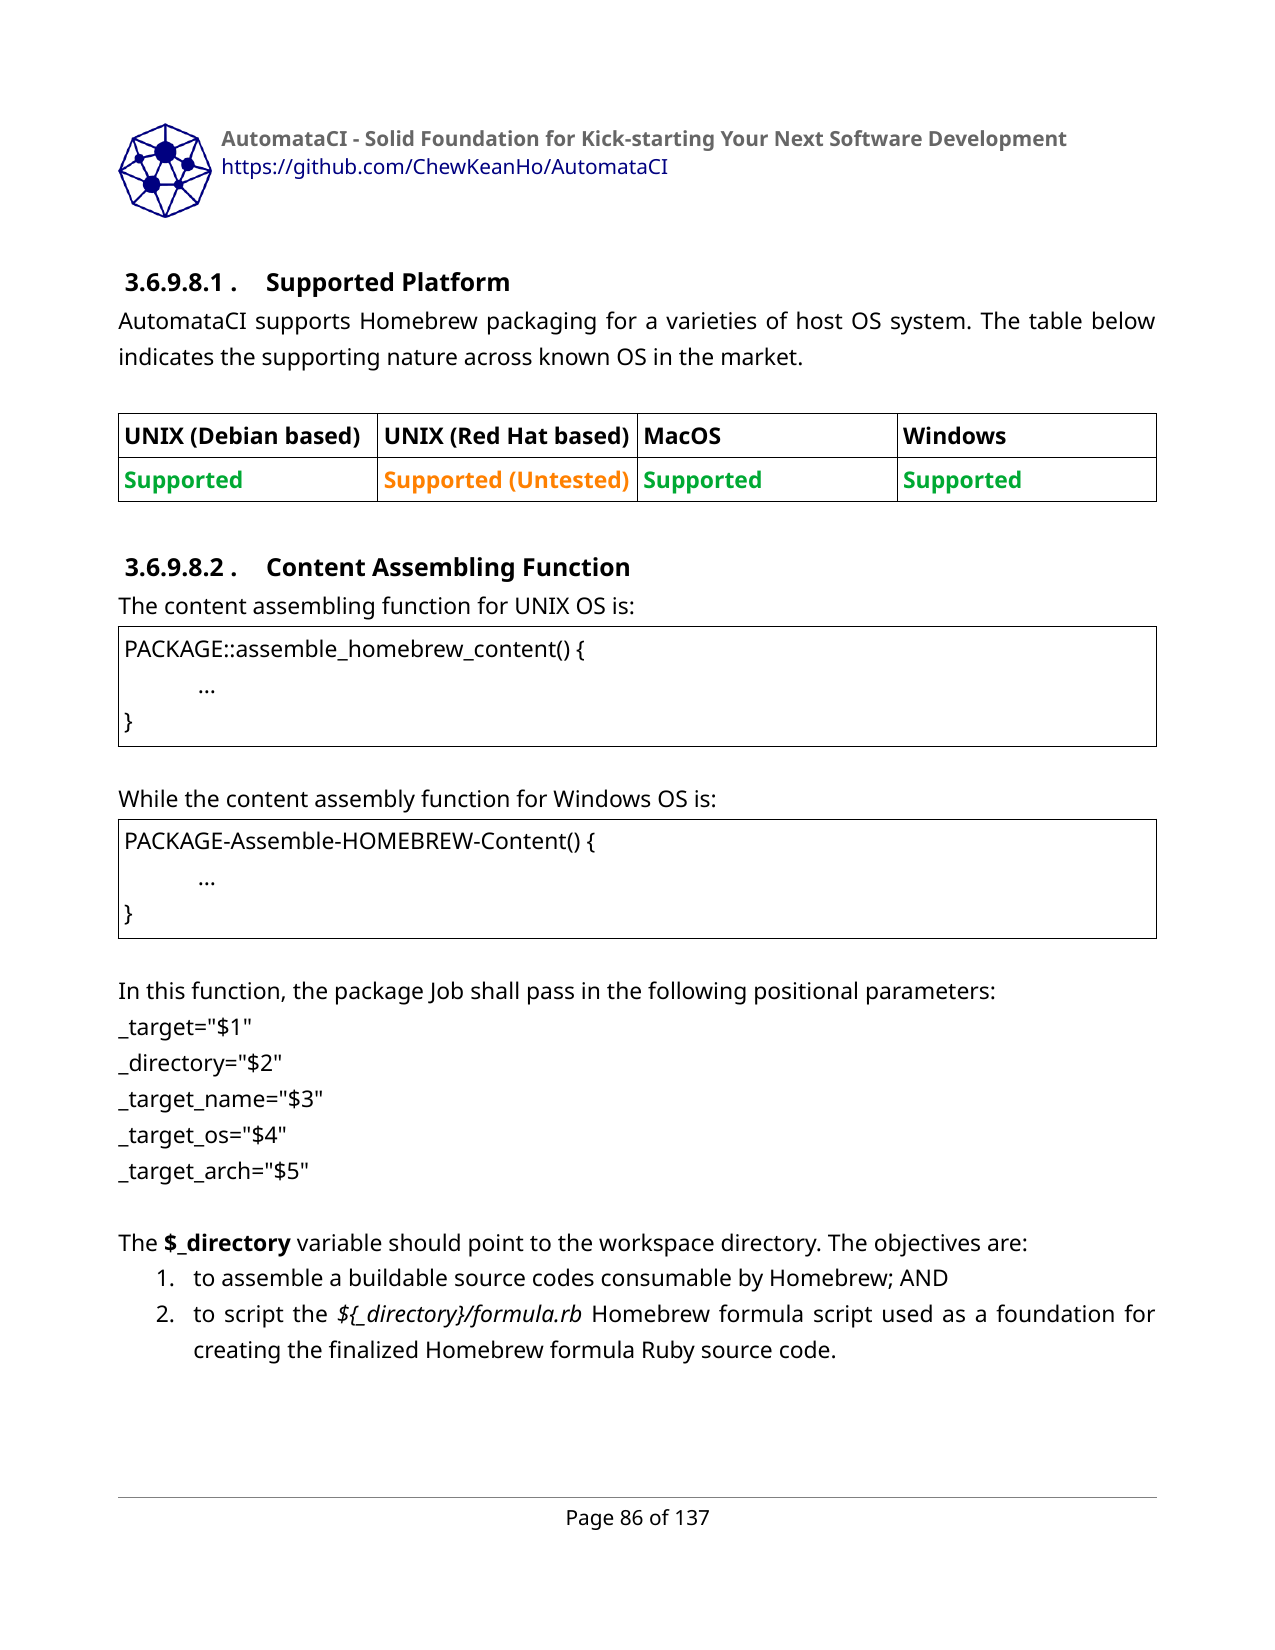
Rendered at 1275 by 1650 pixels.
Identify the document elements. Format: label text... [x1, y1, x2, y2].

table_header UNIX (Debian based) [119, 414, 377, 457]
table_header Windows [898, 414, 1156, 457]
subtitle Supported Platform [118, 265, 1157, 299]
table_cell Supported [638, 458, 897, 501]
table_header PACKAGE::assemble_homebrew_content() { … } [119, 627, 1156, 746]
text _target="$1" [118, 1011, 1157, 1042]
text In this function, the package Job shall pass in the following positional parameters: [118, 975, 1157, 1006]
table_header UNIX (Red Hat based) [378, 414, 637, 457]
table_cell Supported [898, 458, 1156, 501]
text _target_os="$4" [118, 1119, 1157, 1150]
list to script the ${_directory}/formula.rb Homebrew formula script used as a foundation for creating the finalized Homebrew formula Ruby source code. [156, 1298, 1157, 1366]
list to assemble a buildable source codes consumable by Homebrew; AND [156, 1262, 1157, 1294]
table_header MacOS [638, 414, 897, 457]
text _target_arch="$5" [118, 1154, 1157, 1186]
picture [118, 123, 212, 218]
text The $_directory variable should point to the workspace directory. The objectives are: [118, 1226, 1157, 1258]
table_cell Supported [119, 458, 377, 501]
text The content assembling function for UNIX OS is: [118, 590, 1157, 621]
subtitle Content Assembling Function [118, 550, 1157, 584]
table_cell Supported (Untested) [378, 458, 637, 501]
text _target_name="$3" [118, 1083, 1157, 1114]
text AutomataCI supports Homebrew packaging for a varieties of host OS system. The table below indicates the supporting nature across known OS in the market. [118, 305, 1157, 372]
text While the content assembly function for Windows OS is: [118, 782, 1157, 814]
table_header PACKAGE-Assemble-HOMEBREW-Content() { … } [119, 820, 1156, 938]
text _directory="$2" [118, 1047, 1157, 1078]
